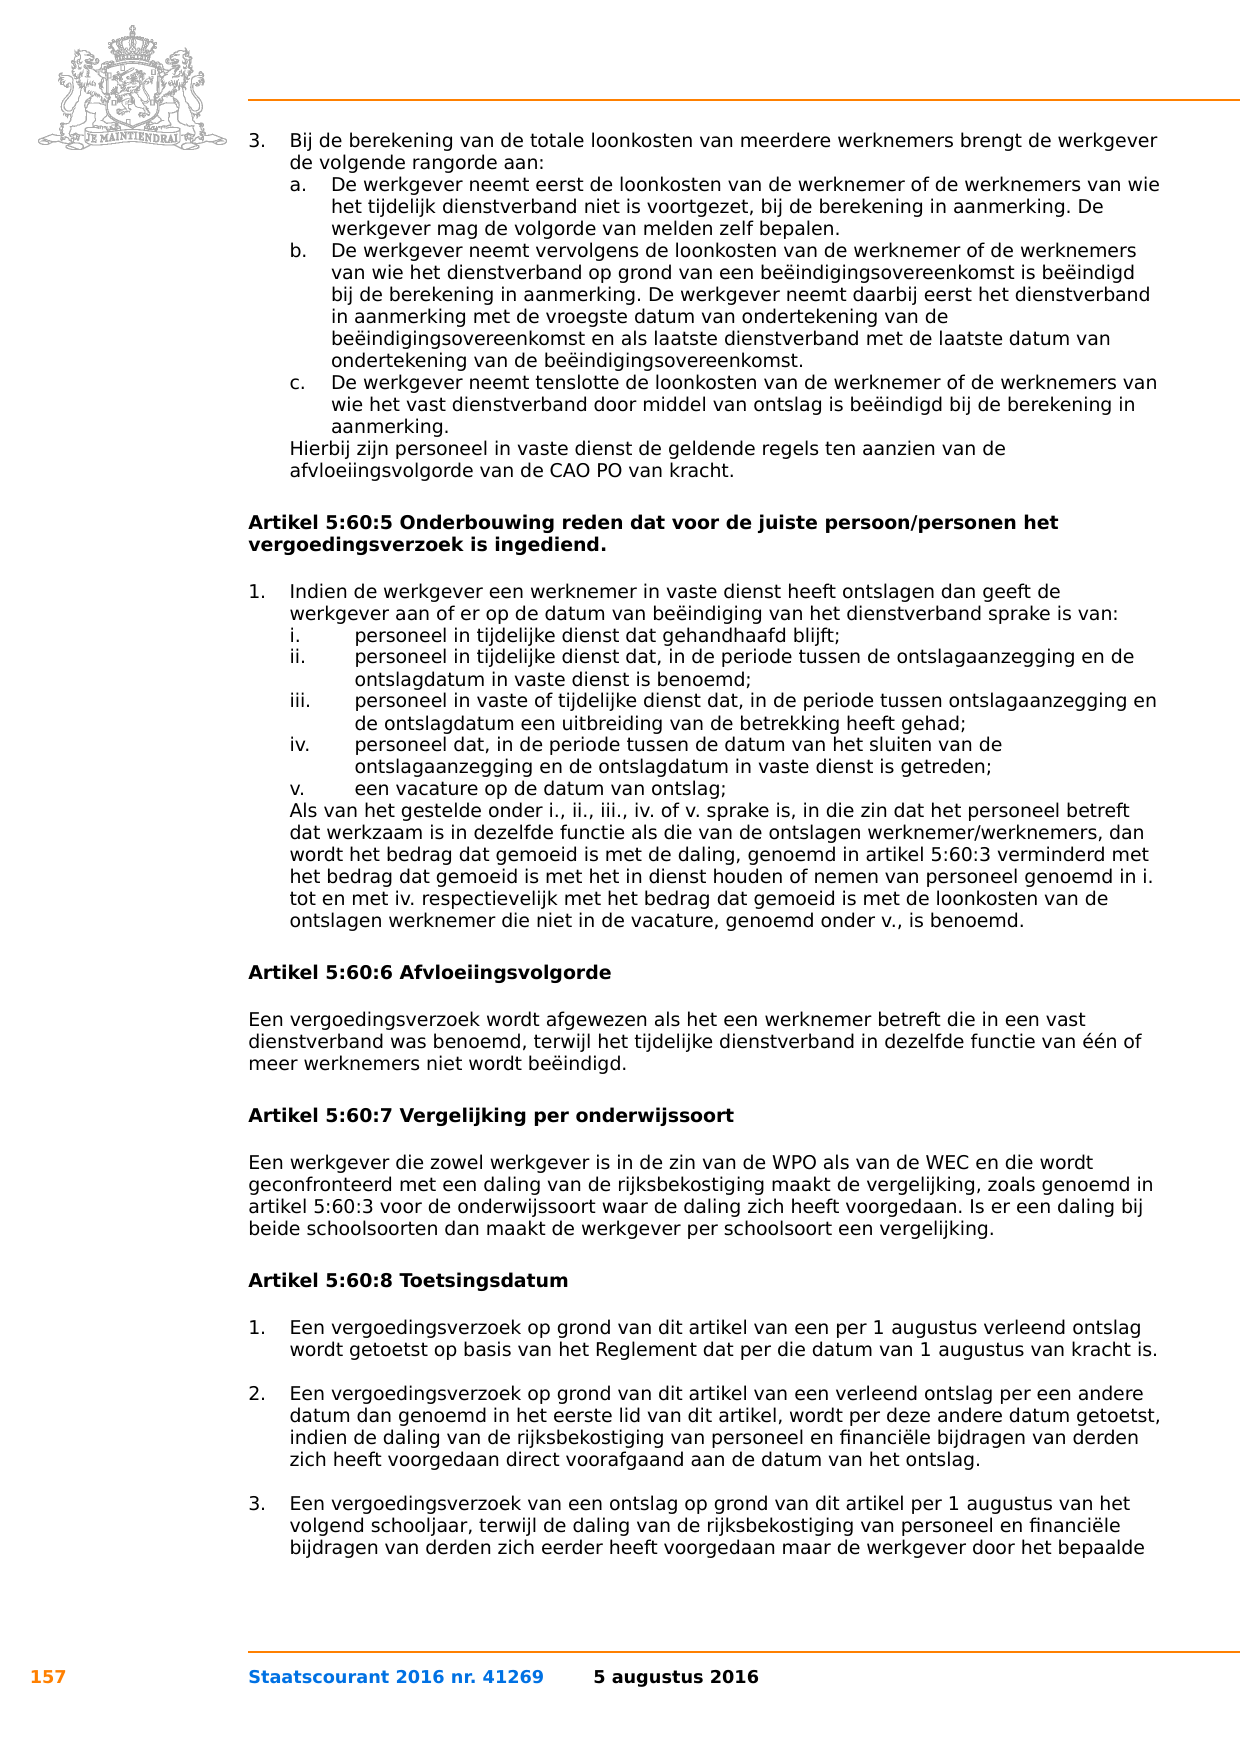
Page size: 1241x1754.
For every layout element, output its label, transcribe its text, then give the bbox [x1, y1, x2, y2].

text b. De werkgever neemt vervolgens de loonkosten van de werknemer of de werknemers van wie het dienstverband op grond van een beëindigingsovereenkomst is beëindigd bij de berekening in aanmerking. De werkgever neemt daarbij eerst het dienstverband in aanmerking met de vroegste datum van ondertekening van de beëindigingsovereenkomst en als laatste dienstverband met de laatste datum van ondertekening van de beëindigingsovereenkomst. [289, 240, 1163, 372]
text 3. Bij de berekening van de totale loonkosten van meerdere werknemers brengt de werkgever de volgende rangorde aan: [248, 130, 1163, 174]
subtitle Artikel 5:60:7 Vergelijking per onderwijssoort [248, 1105, 1163, 1127]
text 3. Een vergoedingsverzoek van een ontslag op grond van dit artikel per 1 augustus van het volgend schooljaar, terwijl de daling van de rijksbekostiging van personeel en financiële bijdragen van derden zich eerder heeft voorgedaan maar de werkgever door het bepaalde [248, 1493, 1163, 1558]
text a. De werkgever neemt eerst de loonkosten van de werknemer of de werknemers van wie het tijdelijk dienstverband niet is voortgezet, bij de berekening in aanmerking. De werkgever mag de volgorde van melden zelf bepalen. [289, 174, 1163, 240]
text iv. personeel dat, in de periode tussen de datum van het sluiten van de ontslagaanzegging en de ontslagdatum in vaste dienst is getreden; [289, 734, 1163, 778]
text c. De werkgever neemt tenslotte de loonkosten van de werknemer of de werknemers van wie het vast dienstverband door middel van ontslag is beëindigd bij de berekening in aanmerking. [289, 372, 1163, 438]
text iii. personeel in vaste of tijdelijke dienst dat, in de periode tussen ontslagaanzegging en de ontslagdatum een uitbreiding van de betrekking heeft gehad; [289, 690, 1163, 734]
text Hierbij zijn personeel in vaste dienst de geldende regels ten aanzien van de afvloeiingsvolgorde van de CAO PO van kracht. [289, 438, 1163, 482]
text Als van het gestelde onder i., ii., iii., iv. of v. sprake is, in die zin dat het personeel betreft dat werkzaam is in dezelfde functie als die van de ontslagen werknemer/werknemers, dan wordt het bedrag dat gemoeid is met de daling, genoemd in artikel 5:60:3 verminderd met het bedrag dat gemoeid is met het in dienst houden of nemen van personeel genoemd in i. tot en met iv. respectievelijk met het bedrag dat gemoeid is met de loonkosten van de ontslagen werknemer die niet in de vacature, genoemd onder v., is benoemd. [289, 800, 1163, 932]
text Een werkgever die zowel werkgever is in de zin van de WPO als van de WEC en die wordt geconfronteerd met een daling van de rijksbekostiging maakt de vergelijking, zoals genoemd in artikel 5:60:3 voor de onderwijssoort waar de daling zich heeft voorgedaan. Is er een daling bij beide schoolsoorten dan maakt de werkgever per schoolsoort een vergelijking. [248, 1152, 1163, 1240]
subtitle Artikel 5:60:8 Toetsingsdatum [248, 1270, 1163, 1292]
text 1. Een vergoedingsverzoek op grond van dit artikel van een per 1 augustus verleend ontslag wordt getoetst op basis van het Reglement dat per die datum van 1 augustus van kracht is. [248, 1317, 1163, 1361]
text ii. personeel in tijdelijke dienst dat, in de periode tussen de ontslagaanzegging en de ontslagdatum in vaste dienst is benoemd; [289, 646, 1163, 690]
subtitle Artikel 5:60:5 Onderbouwing reden dat voor de juiste persoon/personen het vergoedingsverzoek is ingediend. [248, 512, 1163, 556]
picture [38, 25, 227, 150]
text v. een vacature op de datum van ontslag; [289, 778, 1163, 800]
text 2. Een vergoedingsverzoek op grond van dit artikel van een verleend ontslag per een andere datum dan genoemd in het eerste lid van dit artikel, wordt per deze andere datum getoetst, indien de daling van de rijksbekostiging van personeel en financiële bijdragen van derden zich heeft voorgedaan direct voorafgaand aan de datum van het ontslag. [248, 1383, 1163, 1471]
text Een vergoedingsverzoek wordt afgewezen als het een werknemer betreft die in een vast dienstverband was benoemd, terwijl het tijdelijke dienstverband in dezelfde functie van één of meer werknemers niet wordt beëindigd. [248, 1009, 1163, 1075]
text i. personeel in tijdelijke dienst dat gehandhaafd blijft; [289, 624, 1163, 646]
text 1. Indien de werkgever een werknemer in vaste dienst heeft ontslagen dan geeft de werkgever aan of er op de datum van beëindiging van het dienstverband sprake is van: [248, 581, 1163, 624]
subtitle Artikel 5:60:6 Afvloeiingsvolgorde [248, 962, 1163, 984]
